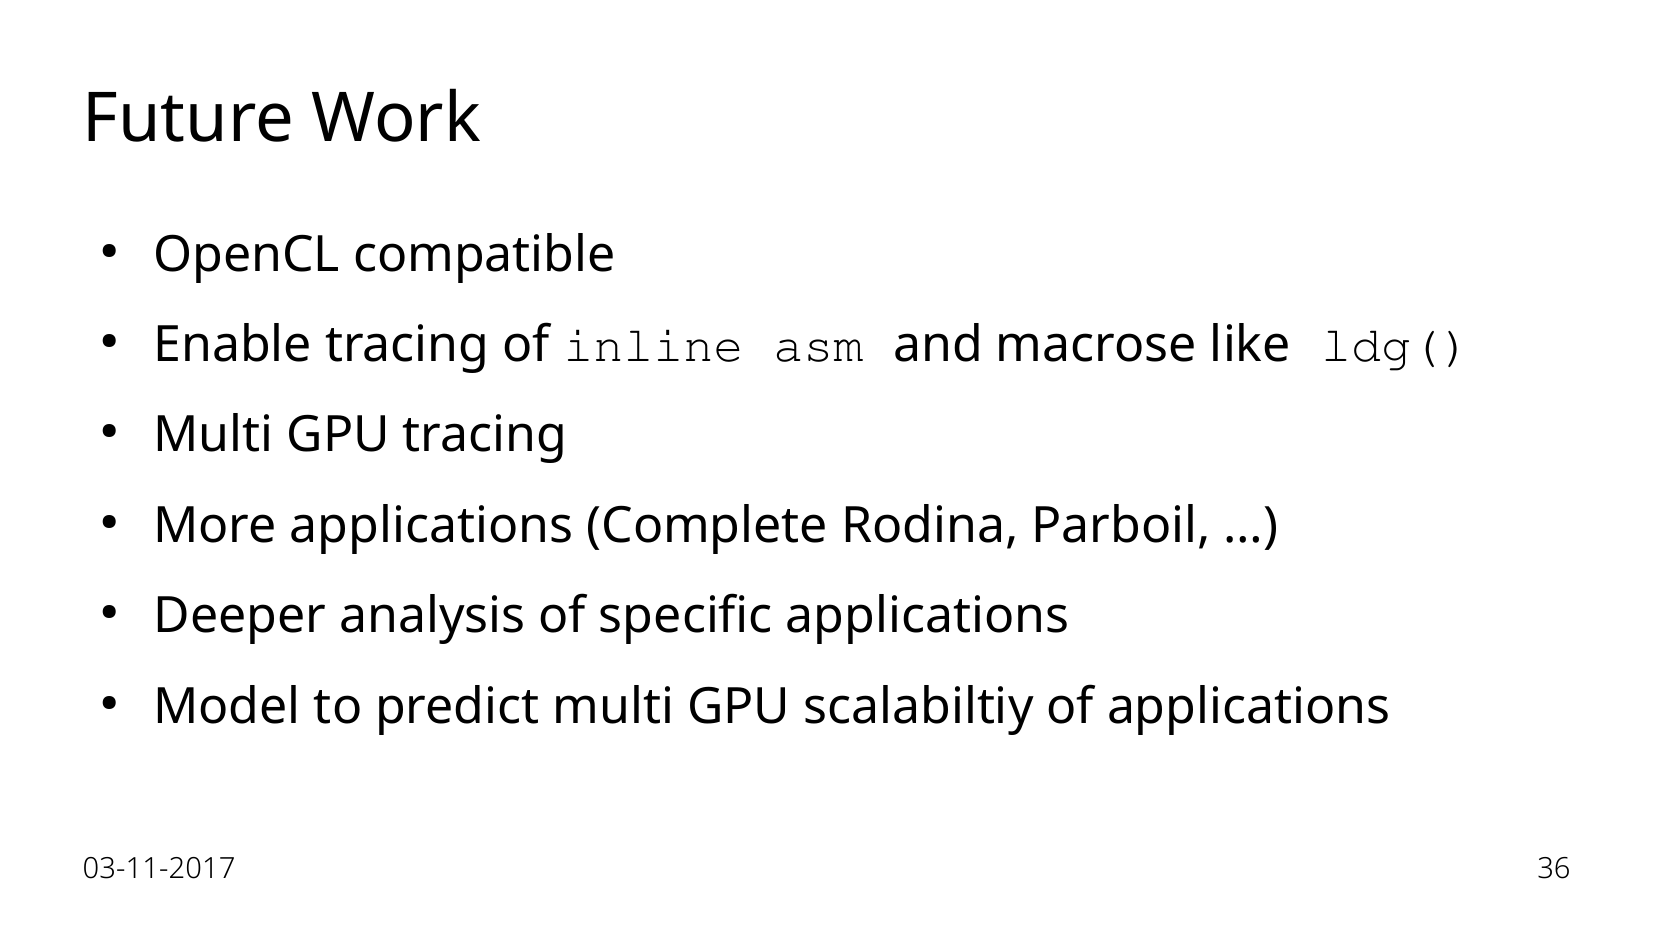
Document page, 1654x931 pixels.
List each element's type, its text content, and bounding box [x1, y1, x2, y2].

list OpenCL compatible Enable tracing of inline asm and macrose like ldg() Multi GPU tracing More applications (Complete Rodina, Parboil, …) Deeper analysis of specific applications Model to predict multi GPU scalabiltiy of applications [82, 217, 1571, 826]
title Future Work [82, 37, 1571, 193]
